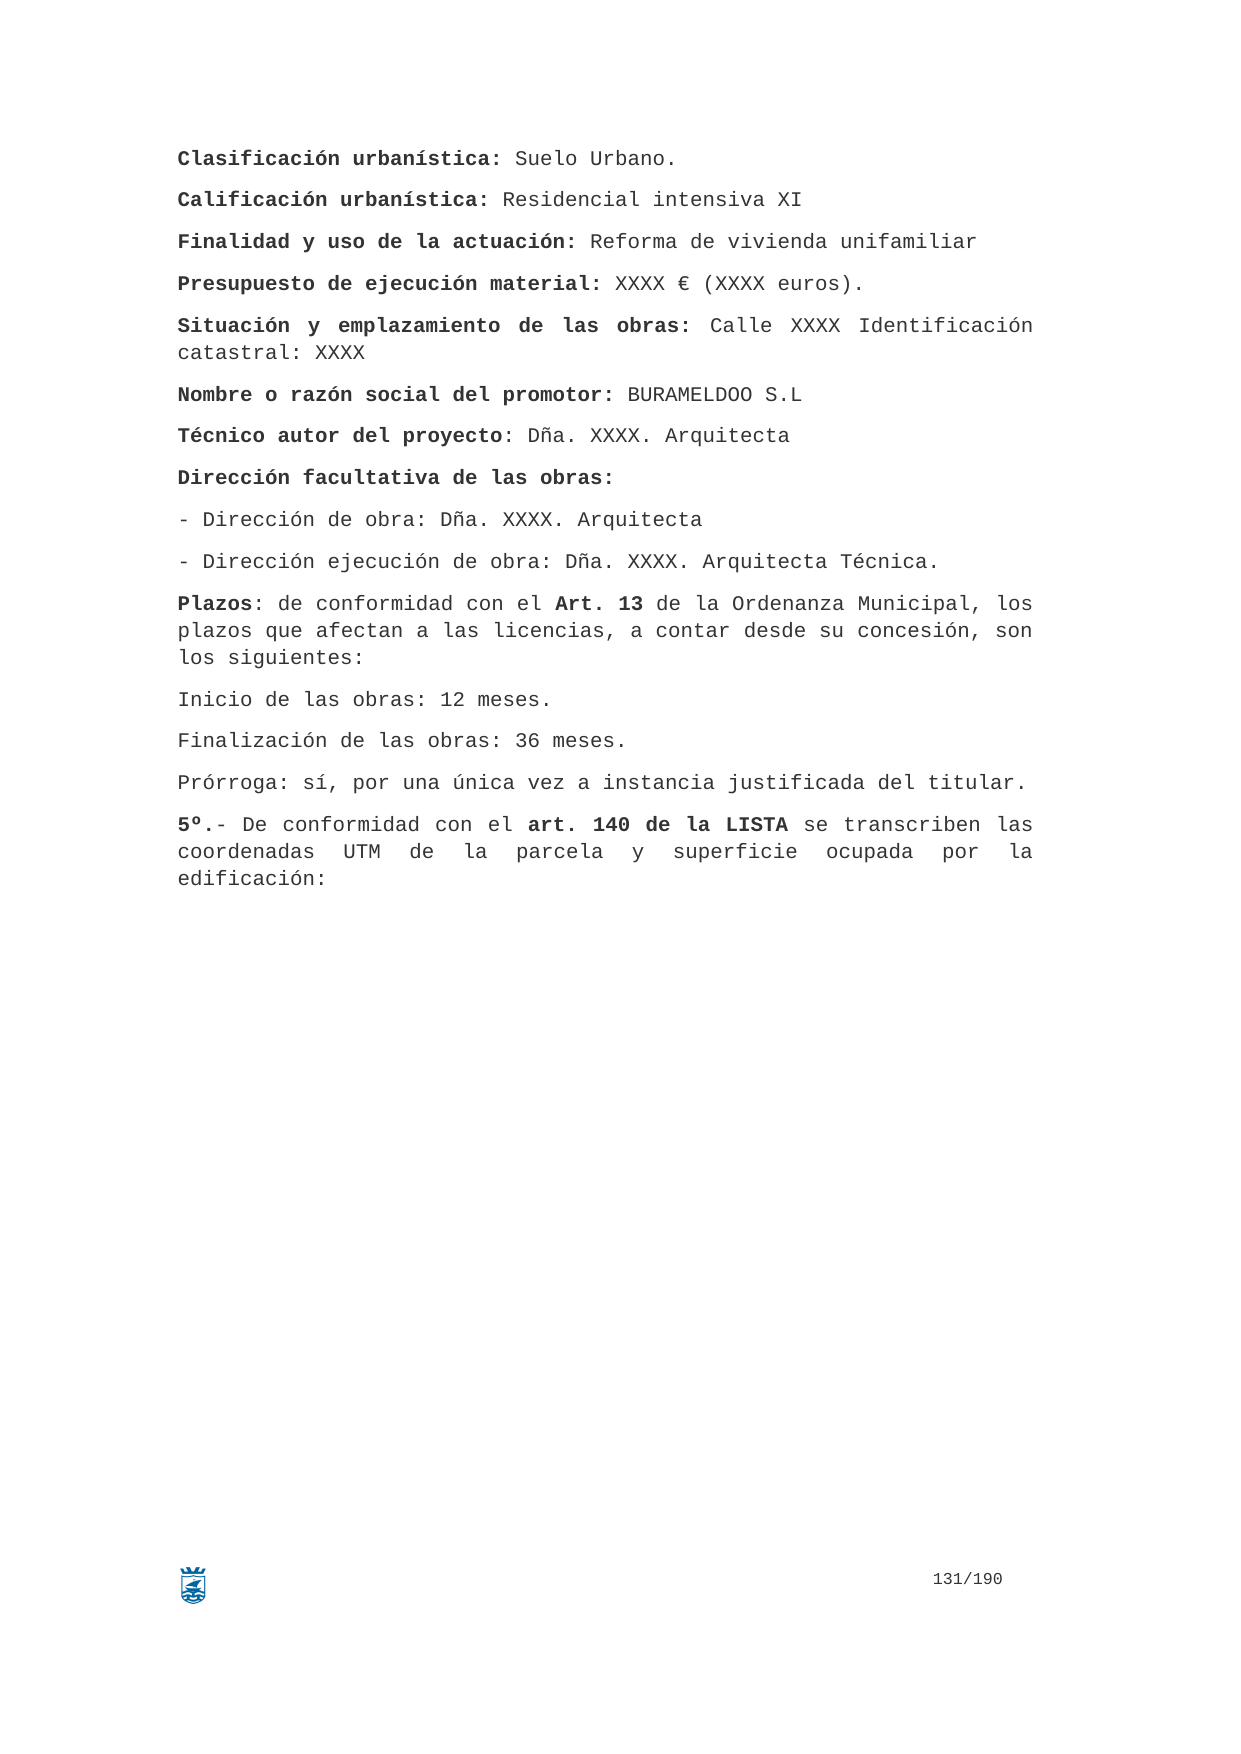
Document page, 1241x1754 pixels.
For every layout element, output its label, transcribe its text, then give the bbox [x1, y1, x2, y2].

text Finalización de las obras: 36 meses. [177, 730, 1033, 754]
text Dirección facultativa de las obras: [177, 467, 1033, 491]
text Clasificación urbanística: Suelo Urbano. [177, 148, 1033, 171]
text - Dirección ejecución de obra: Dña. XXXX. Arquitecta Técnica. [177, 551, 1033, 574]
text Finalidad y uso de la actuación: Reforma de vivienda unifamiliar [177, 231, 1033, 255]
text Técnico autor del proyecto: Dña. XXXX. Arquitecta [177, 425, 1033, 449]
text Inicio de las obras: 12 meses. [177, 689, 1033, 712]
text 5º.- De conformidad con el art. 140 de la LISTA se transcriben las coordenadas UTM de la parcela y superficie ocupada por la edificación: [177, 814, 1033, 892]
picture [177, 1562, 208, 1607]
text Situación y emplazamiento de las obras: Calle XXXX Identificación catastral: XXXX [177, 315, 1033, 366]
text Plazos: de conformidad con el Art. 13 de la Ordenanza Municipal, los plazos que afectan a las licencias, a contar desde su concesión, son los siguientes: [177, 592, 1033, 671]
text Prórroga: sí, por una única vez a instancia justificada del titular. [177, 772, 1033, 796]
text Presupuesto de ejecución material: XXXX € (XXXX euros). [177, 273, 1033, 297]
text Calificación urbanística: Residencial intensiva XI [177, 189, 1033, 213]
text Nombre o razón social del promotor: BURAMELDOO S.L [177, 384, 1033, 407]
text - Dirección de obra: Dña. XXXX. Arquitecta [177, 509, 1033, 533]
